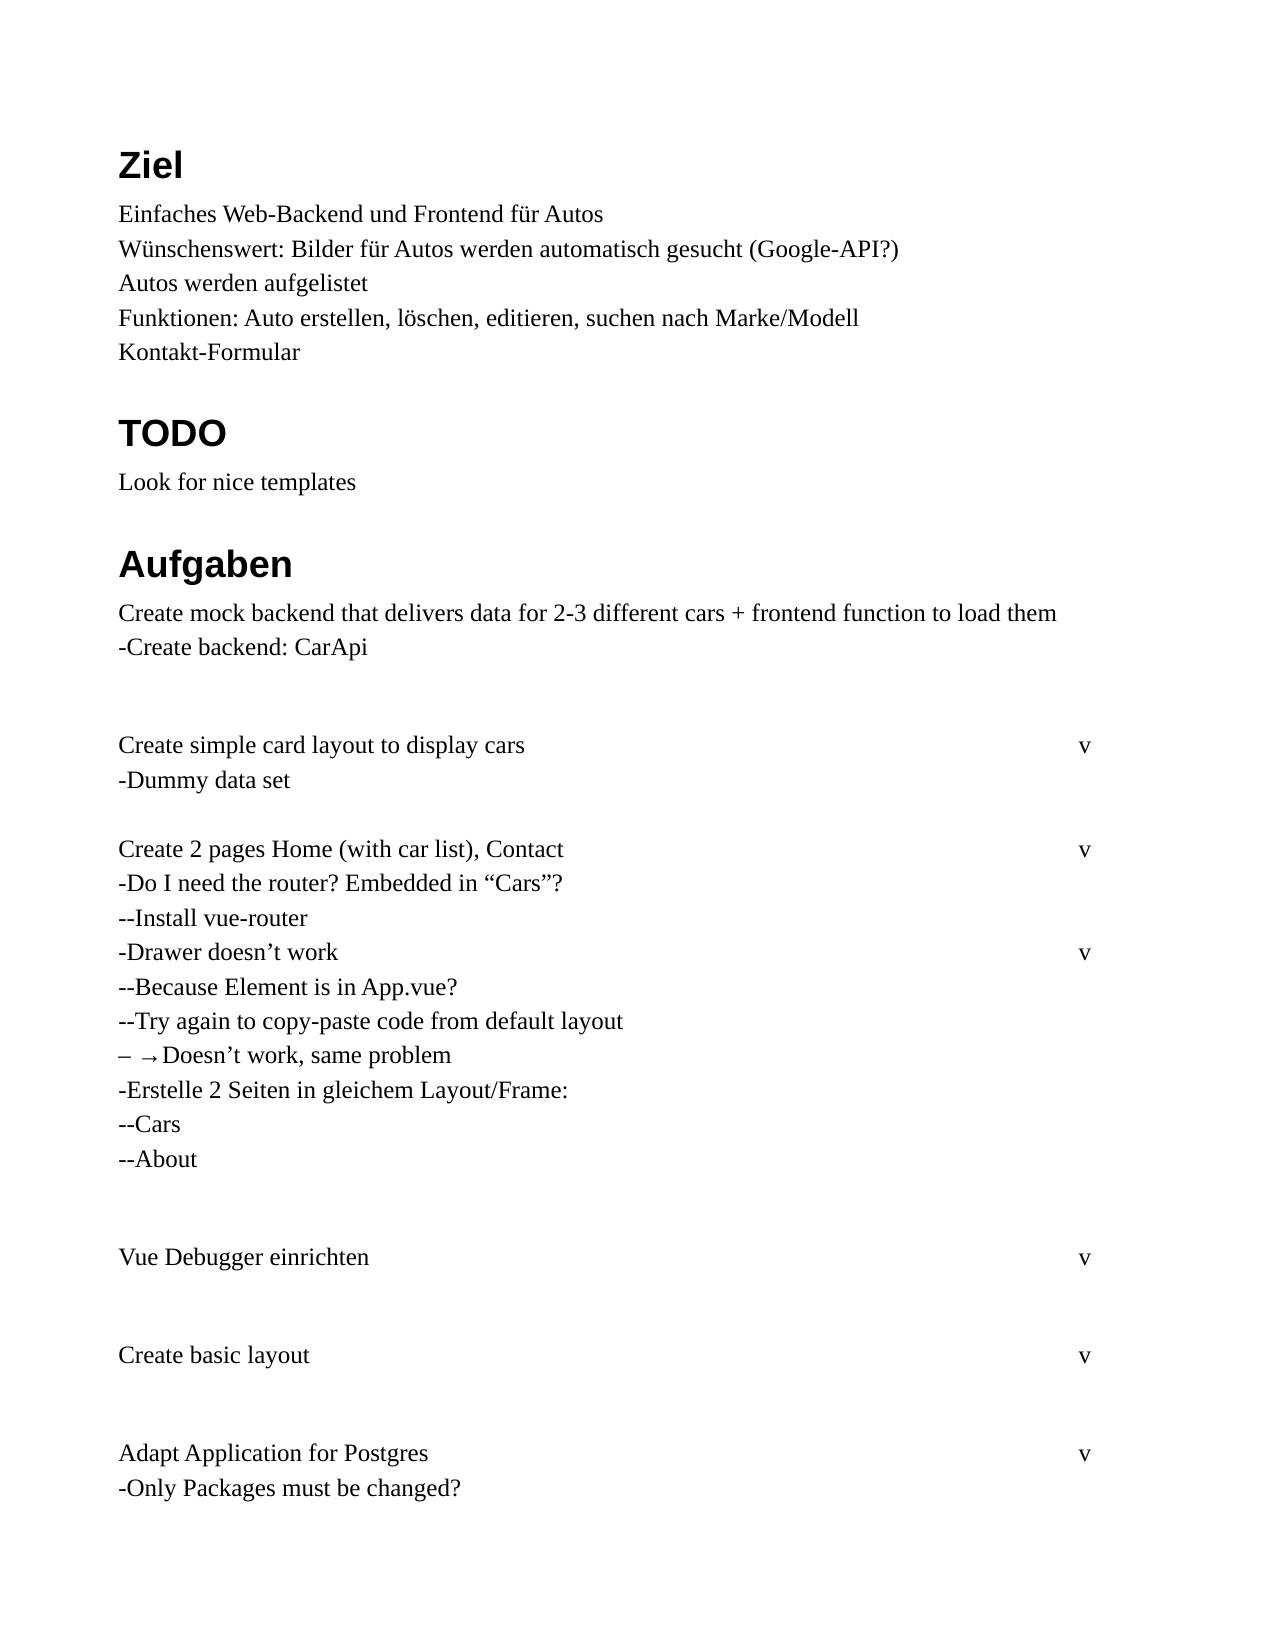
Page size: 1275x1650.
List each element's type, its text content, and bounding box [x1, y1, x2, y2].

text Einfaches Web-Backend und Frontend für Autos Wünschenswert: Bilder für Autos werden automatisch gesucht (Google-API?) Autos werden aufgelistet Funktionen: Auto erstellen, löschen, editieren, suchen nach Marke/Modell Kontakt-Formular [118, 199, 1157, 366]
text Create basic layout v [118, 1340, 1157, 1369]
text Adapt Application for Postgres v -Only Packages must be changed? [118, 1438, 1157, 1502]
subtitle TODO [118, 411, 1157, 455]
text Create simple card layout to display cars v -Dummy data set Create 2 pages Home (with car list), Contact v -Do I need the router? Embedded in “Cars”? --Install vue-router -Drawer doesn’t work v --Because Element is in App.vue? --Try again to copy-paste code from default layout – →Doesn’t work, same problem -Erstelle 2 Seiten in gleichem Layout/Frame: --Cars --About [118, 730, 1157, 1173]
text Vue Debugger einrichten v [118, 1242, 1157, 1271]
subtitle Ziel [118, 143, 1157, 187]
text Look for nice templates [118, 467, 1157, 496]
text Create mock backend that delivers data for 2-3 different cars + frontend function to load them -Create backend: CarApi [118, 598, 1157, 661]
subtitle Aufgaben [118, 541, 1157, 585]
